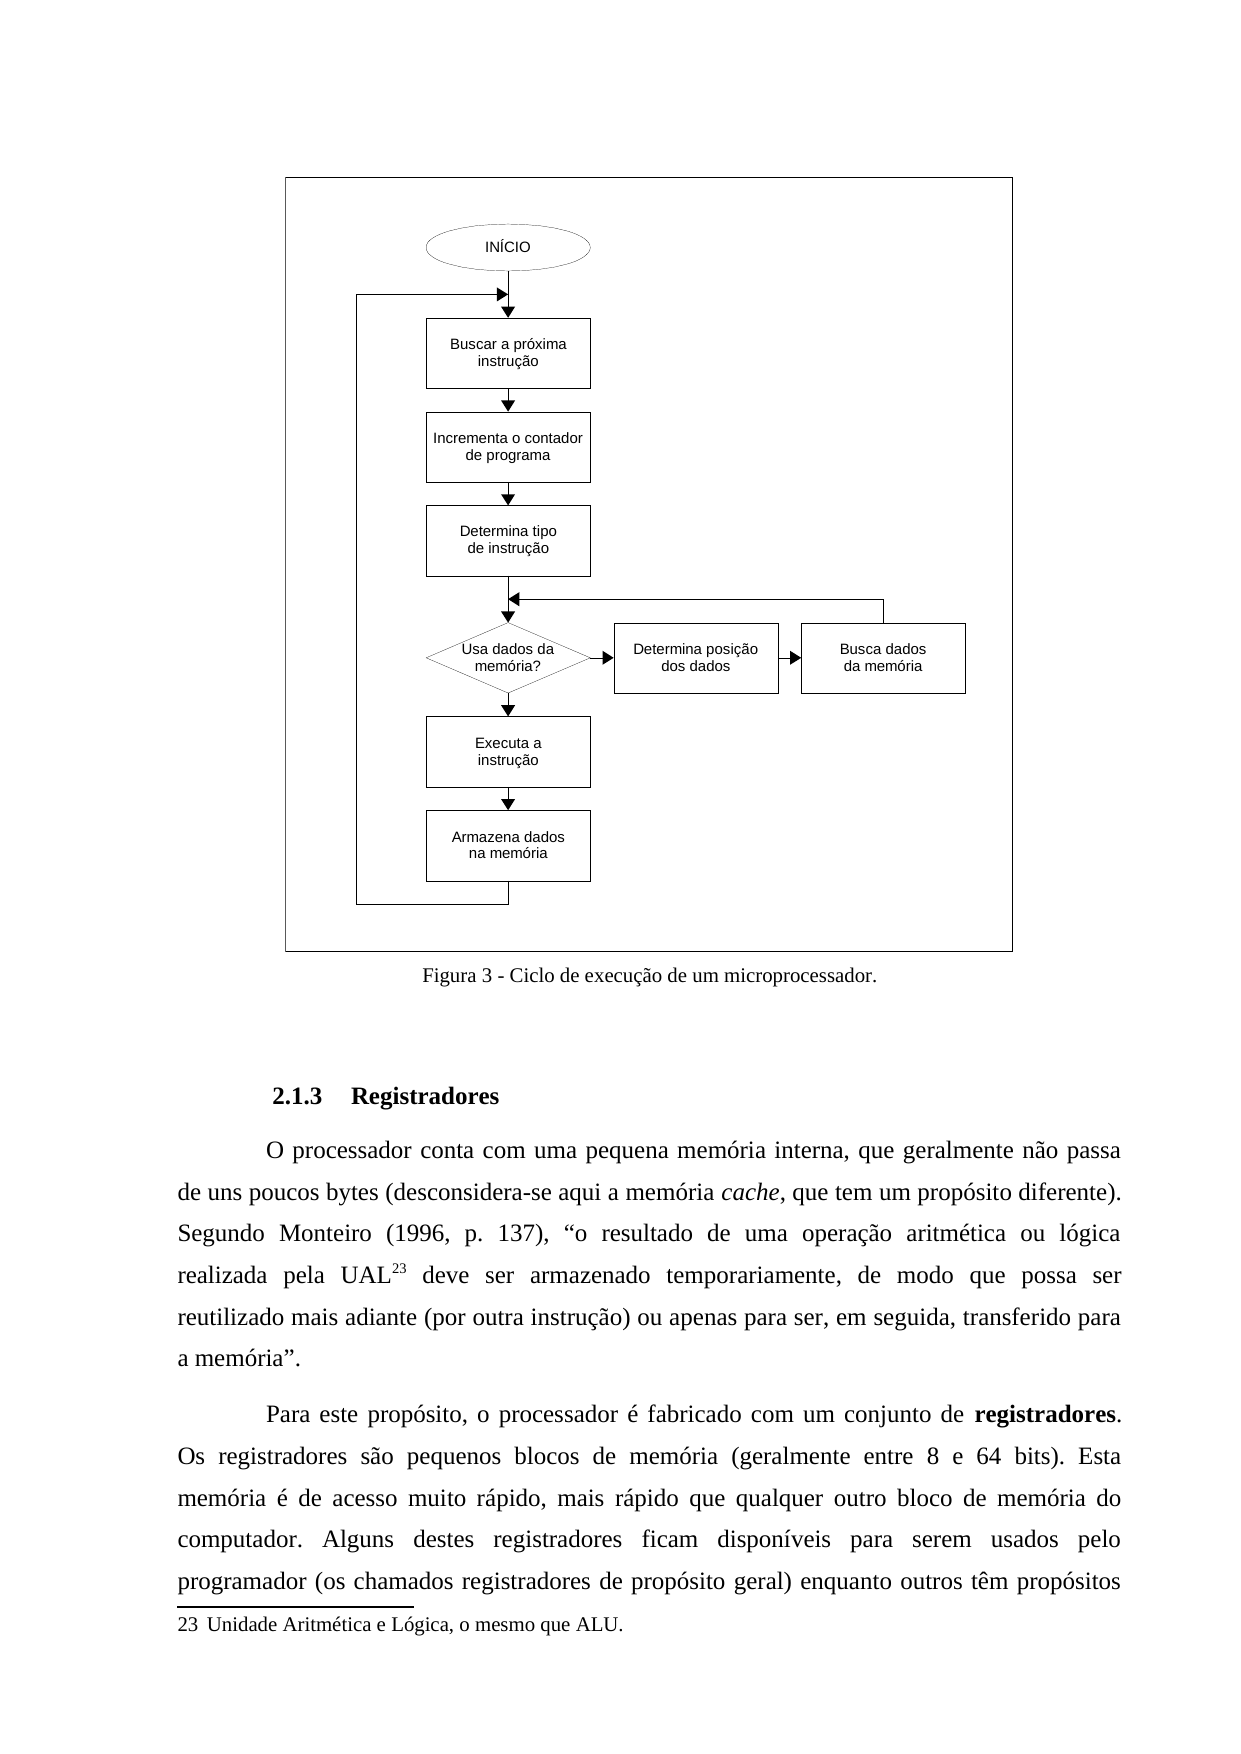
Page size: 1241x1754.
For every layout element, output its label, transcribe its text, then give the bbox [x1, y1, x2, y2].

text Para este propósito, o processador é fabricado com um conjunto de registradores. Os registradores são pequenos blocos de memória (geralmente entre 8 e 64 bits). Esta memória é de acesso muito rápido, mais rápido que qualquer outro bloco de memória do computador. Alguns destes registradores ficam disponíveis para serem usados pelo programador (os chamados registradores de propósito geral) enquanto outros têm propósitos [177, 1401, 1122, 1594]
text O processador conta com uma pequena memória interna, que geralmente não passa de uns poucos bytes (desconsidera-se aqui a memória cache, que tem um propósito diferente). Segundo Monteiro (1996, p. 137), “o resultado de uma operação aritmética ou lógica realizada pela UAL deve ser armazenado temporariamente, de modo que possa ser reutilizado mais adiante (por outra instrução) ou apenas para ser, em seguida, transferido para a memória”. [177, 1136, 1122, 1372]
text Figura 3 - Ciclo de execução de um microprocessador. [285, 190, 1014, 987]
text Unidade Aritmética e Lógica, o mesmo que ALU. [177, 1613, 1122, 1636]
subtitle Registradores [177, 1082, 1122, 1110]
